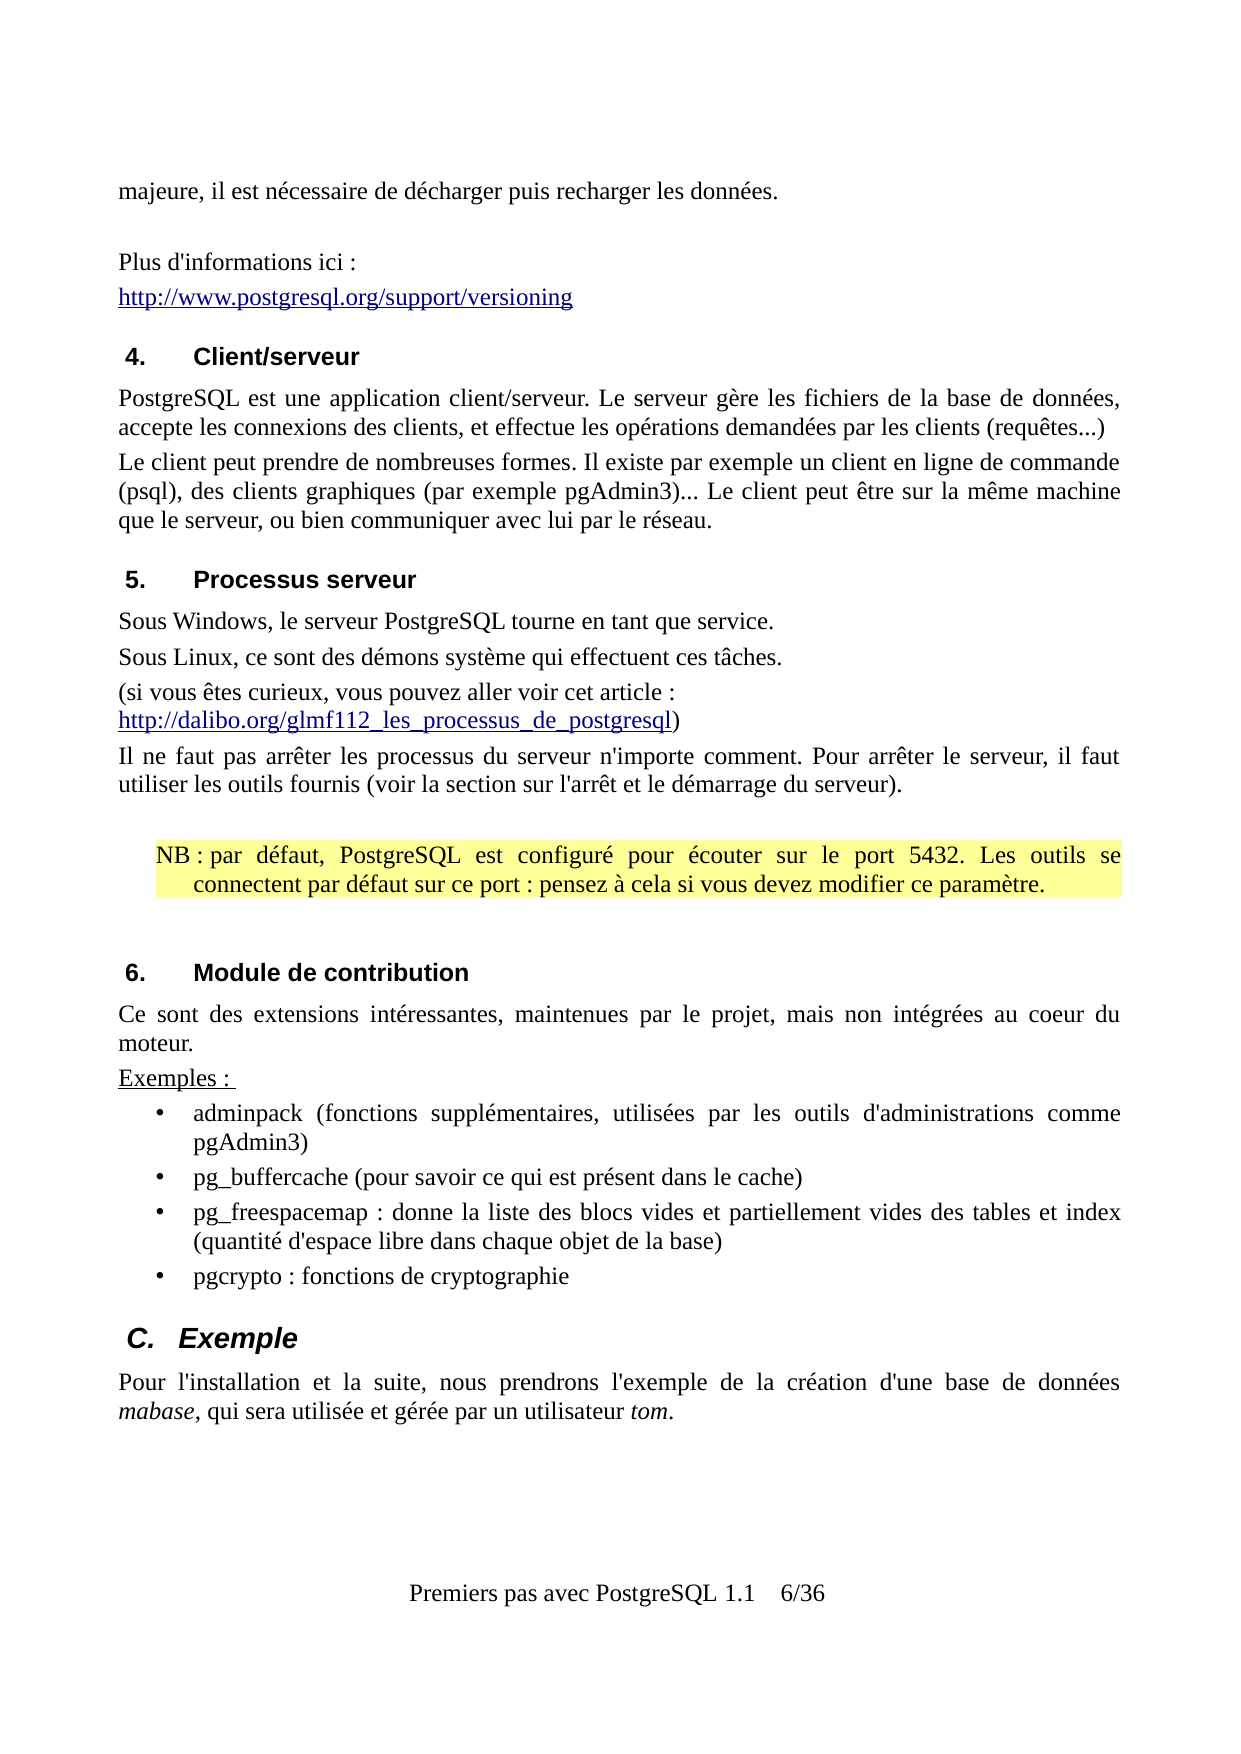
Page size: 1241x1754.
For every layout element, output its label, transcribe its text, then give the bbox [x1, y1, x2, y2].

text Sous Windows, le serveur PostgreSQL tourne en tant que service. [118, 606, 1122, 635]
subtitle Exemple [118, 1321, 1122, 1355]
subtitle Module de contribution [118, 958, 1122, 986]
text Exemples : [118, 1063, 1122, 1092]
list pg_buffercache (pour savoir ce qui est présent dans le cache) [156, 1162, 1122, 1191]
list adminpack (fonctions supplémentaires, utilisées par les outils d'administrations comme pgAdmin3) [156, 1098, 1122, 1156]
text (si vous êtes curieux, vous pouvez aller voir cet article : http://dalibo.org/glmf112_les_processus_de_postgresql) [118, 677, 1122, 734]
text Il ne faut pas arrêter les processus du serveur n'importe comment. Pour arrêter le serveur, il faut utiliser les outils fournis (voir la section sur l'arrêt et le démarrage du serveur). [118, 741, 1122, 798]
text Ce sont des extensions intéressantes, maintenues par le projet, mais non intégrées au coeur du moteur. [118, 999, 1122, 1056]
text PostgreSQL est une application client/serveur. Le serveur gère les fichiers de la base de données, accepte les connexions des clients, et effectue les opérations demandées par les clients (requêtes...) [118, 383, 1122, 441]
list pgcrypto : fonctions de cryptographie [156, 1261, 1122, 1290]
subtitle Processus serveur [118, 565, 1122, 594]
text majeure, il est nécessaire de décharger puis recharger les données. [118, 176, 1122, 205]
text Pour l'installation et la suite, nous prendrons l'exemple de la création d'une base de données mabase, qui sera utilisée et gérée par un utilisateur tom. [118, 1367, 1122, 1425]
text Sous Linux, ce sont des démons système qui effectuent ces tâches. [118, 642, 1122, 670]
text http://www.postgresql.org/support/versioning [118, 282, 1122, 311]
list par défaut, PostgreSQL est configuré pour écouter sur le port 5432. Les outils se connectent par défaut sur ce port : pensez à cela si vous devez modifier ce paramètre. [156, 840, 1122, 897]
subtitle Client/serveur [118, 342, 1122, 371]
text Plus d'informations ici : [118, 247, 1122, 276]
list pg_freespacemap : donne la liste des blocs vides et partiellement vides des tables et index (quantité d'espace libre dans chaque objet de la base) [156, 1197, 1122, 1255]
text Le client peut prendre de nombreuses formes. Il existe par exemple un client en ligne de commande (psql), des clients graphiques (par exemple pgAdmin3)... Le client peut être sur la même machine que le serveur, ou bien communiquer avec lui par le réseau. [118, 447, 1122, 534]
